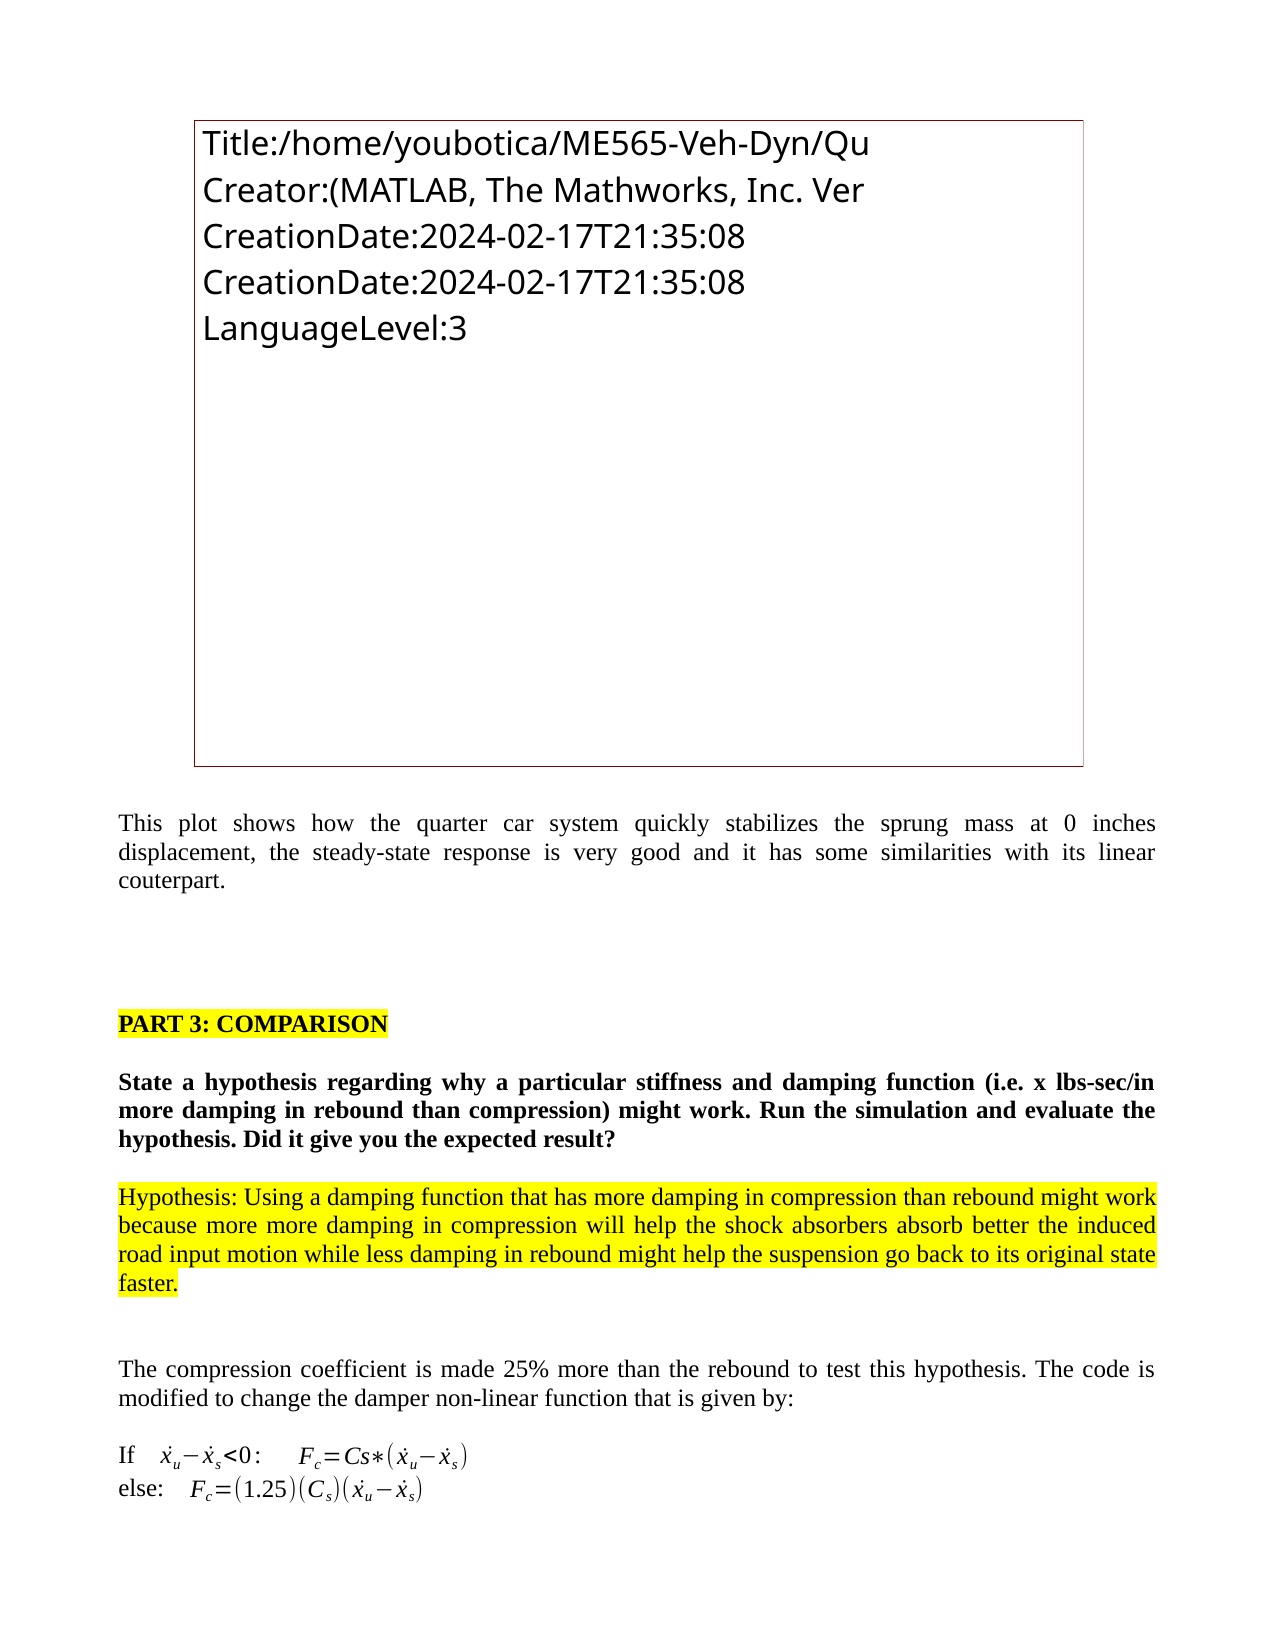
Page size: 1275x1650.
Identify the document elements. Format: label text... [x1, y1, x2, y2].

text If [118, 1441, 1157, 1473]
text The compression coefficient is made 25% more than the rebound to test this hypothesis. The code is modified to change the damper non-linear function that is given by: [118, 1354, 1157, 1412]
text State a hypothesis regarding why a particular stiffness and damping function (i.e. x lbs-sec/in more damping in rebound than compression) might work. Run the simulation and evaluate the hypothesis. Did it give you the expected result? [118, 1067, 1157, 1153]
text Hypothesis: Using a damping function that has more damping in compression than rebound might work because more more damping in compression will help the shock absorbers absorb better the induced road input motion while less damping in rebound might help the suspension go back to its original state faster. [118, 1182, 1157, 1297]
text PART 3: COMPARISON [118, 1009, 1157, 1038]
text This plot shows how the quarter car system quickly stabilizes the sprung mass at 0 inches displacement, the steady-state response is very good and it has some similarities with its linear couterpart. [118, 808, 1157, 894]
text else: [118, 1473, 1157, 1506]
